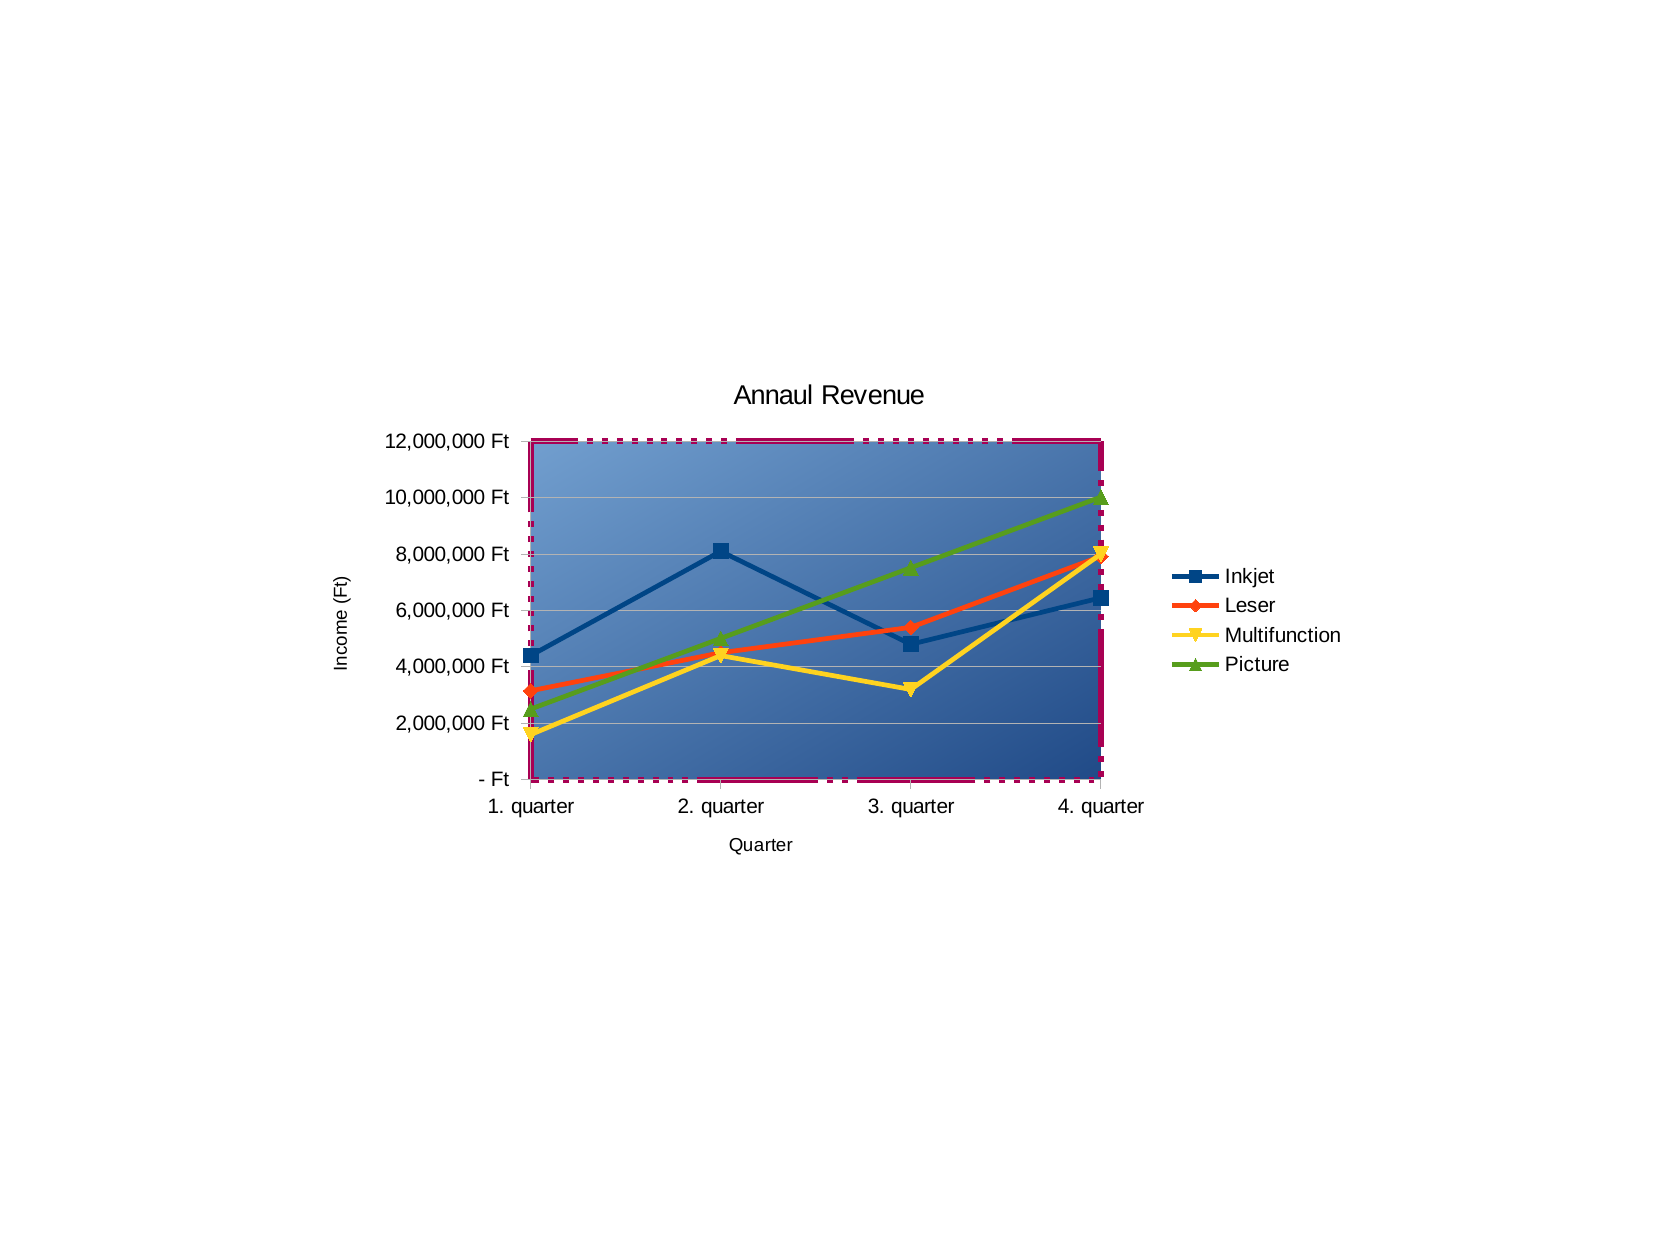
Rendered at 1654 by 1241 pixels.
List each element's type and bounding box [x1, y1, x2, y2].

chart [297, 354, 1361, 887]
